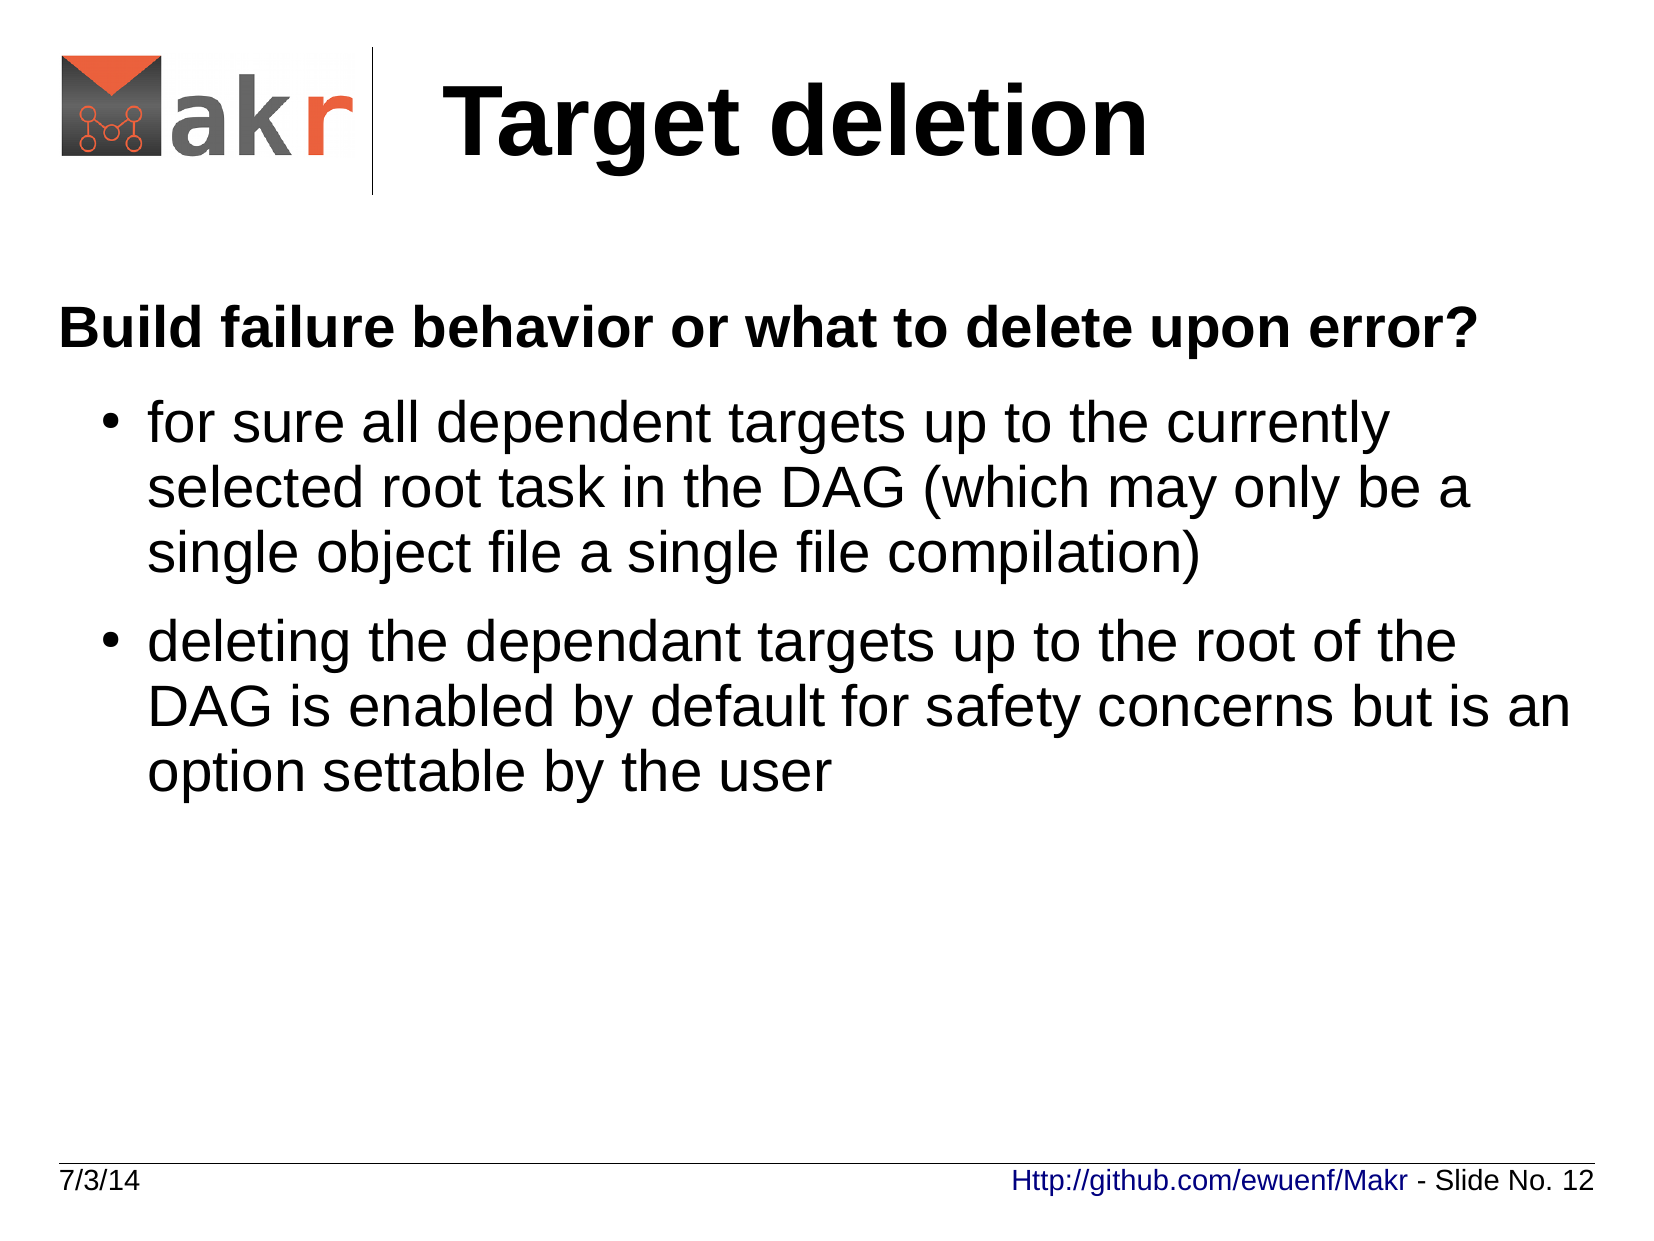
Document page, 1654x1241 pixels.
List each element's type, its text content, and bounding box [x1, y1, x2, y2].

title Target deletion [442, 65, 1607, 177]
picture [59, 53, 355, 158]
list Build failure behavior or what to delete upon error? for sure all dependent targets up to the currently selected root task in the DAG (which may only be a single object file a single file compilation) deleting the dependant targets up to the root of the DAG is enabled by default for safety concerns but is an option settable by the user [59, 295, 1595, 1114]
